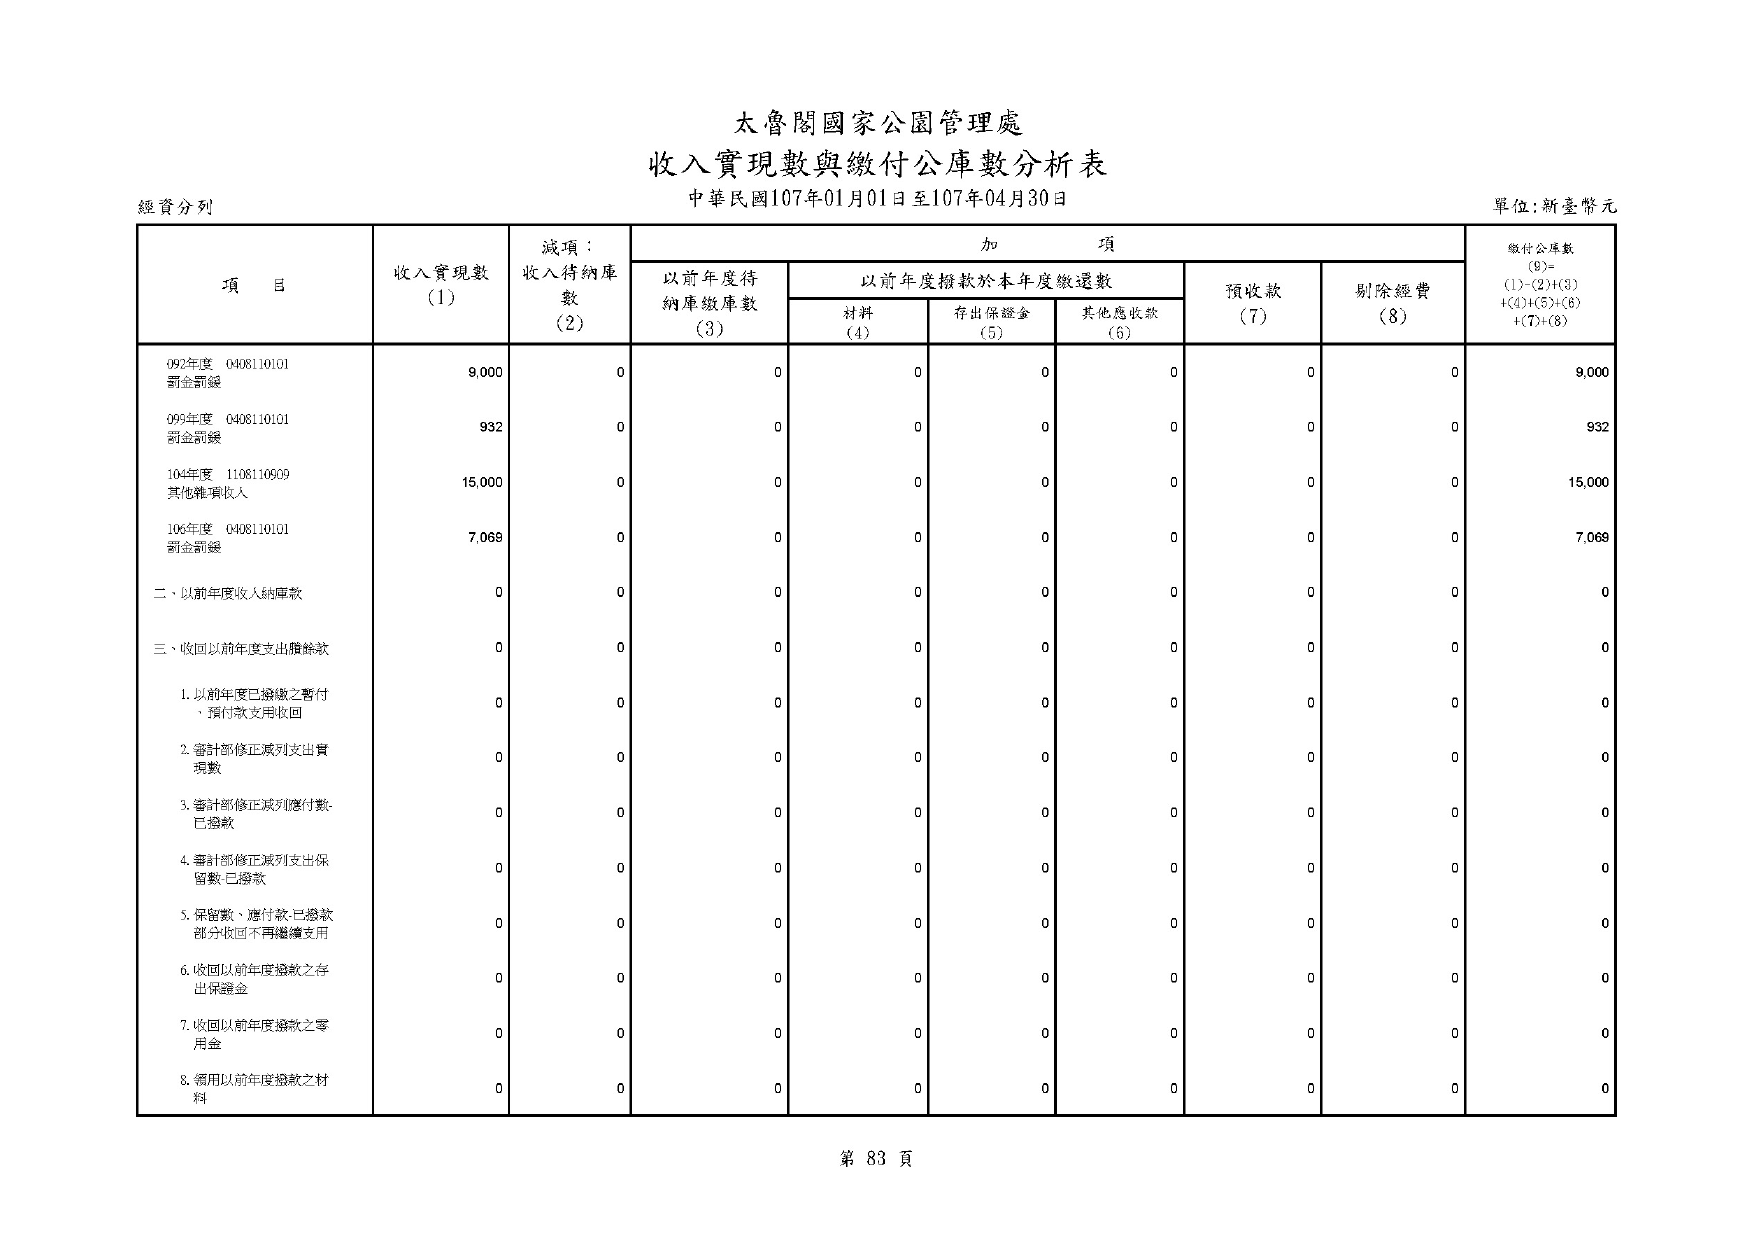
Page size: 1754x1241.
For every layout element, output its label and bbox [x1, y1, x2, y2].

picture [59, 59, 1695, 1216]
